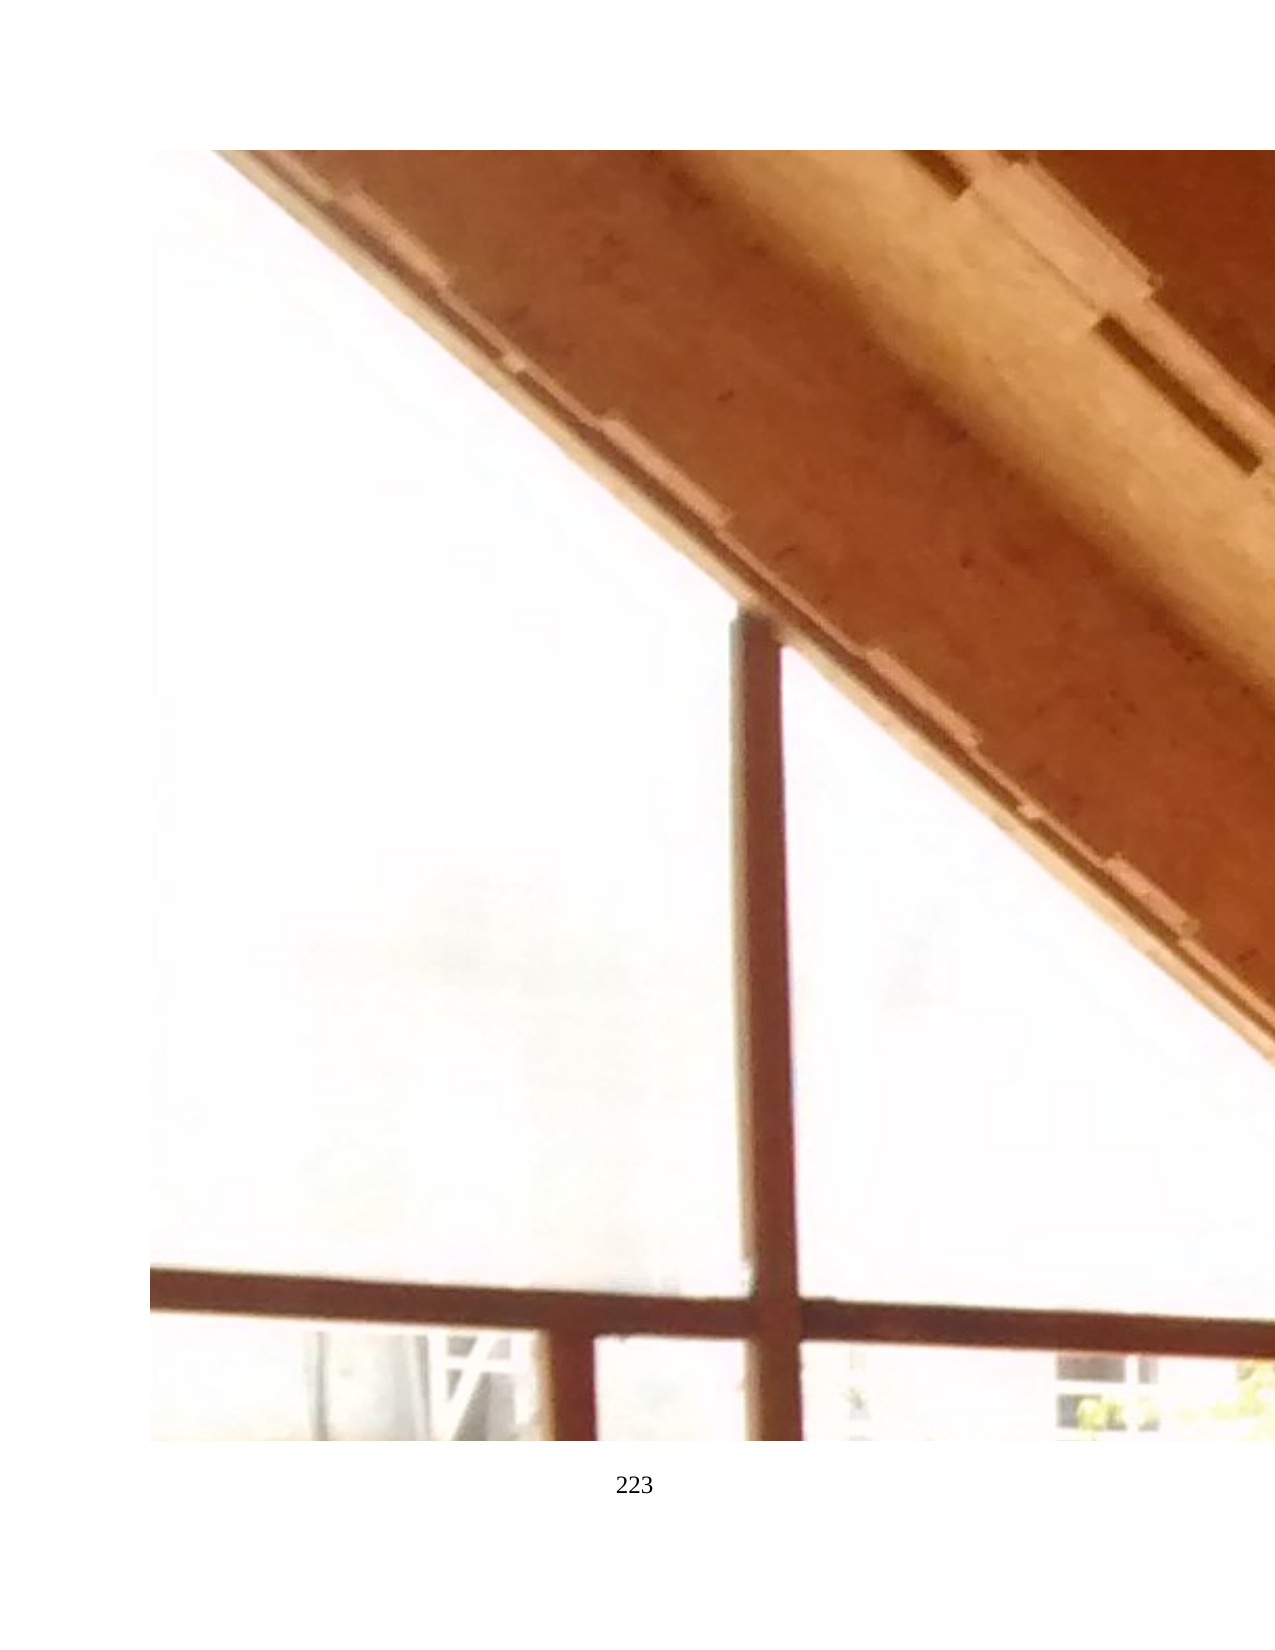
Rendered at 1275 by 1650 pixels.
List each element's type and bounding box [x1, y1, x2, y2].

picture [150, 150, 1275, 1441]
